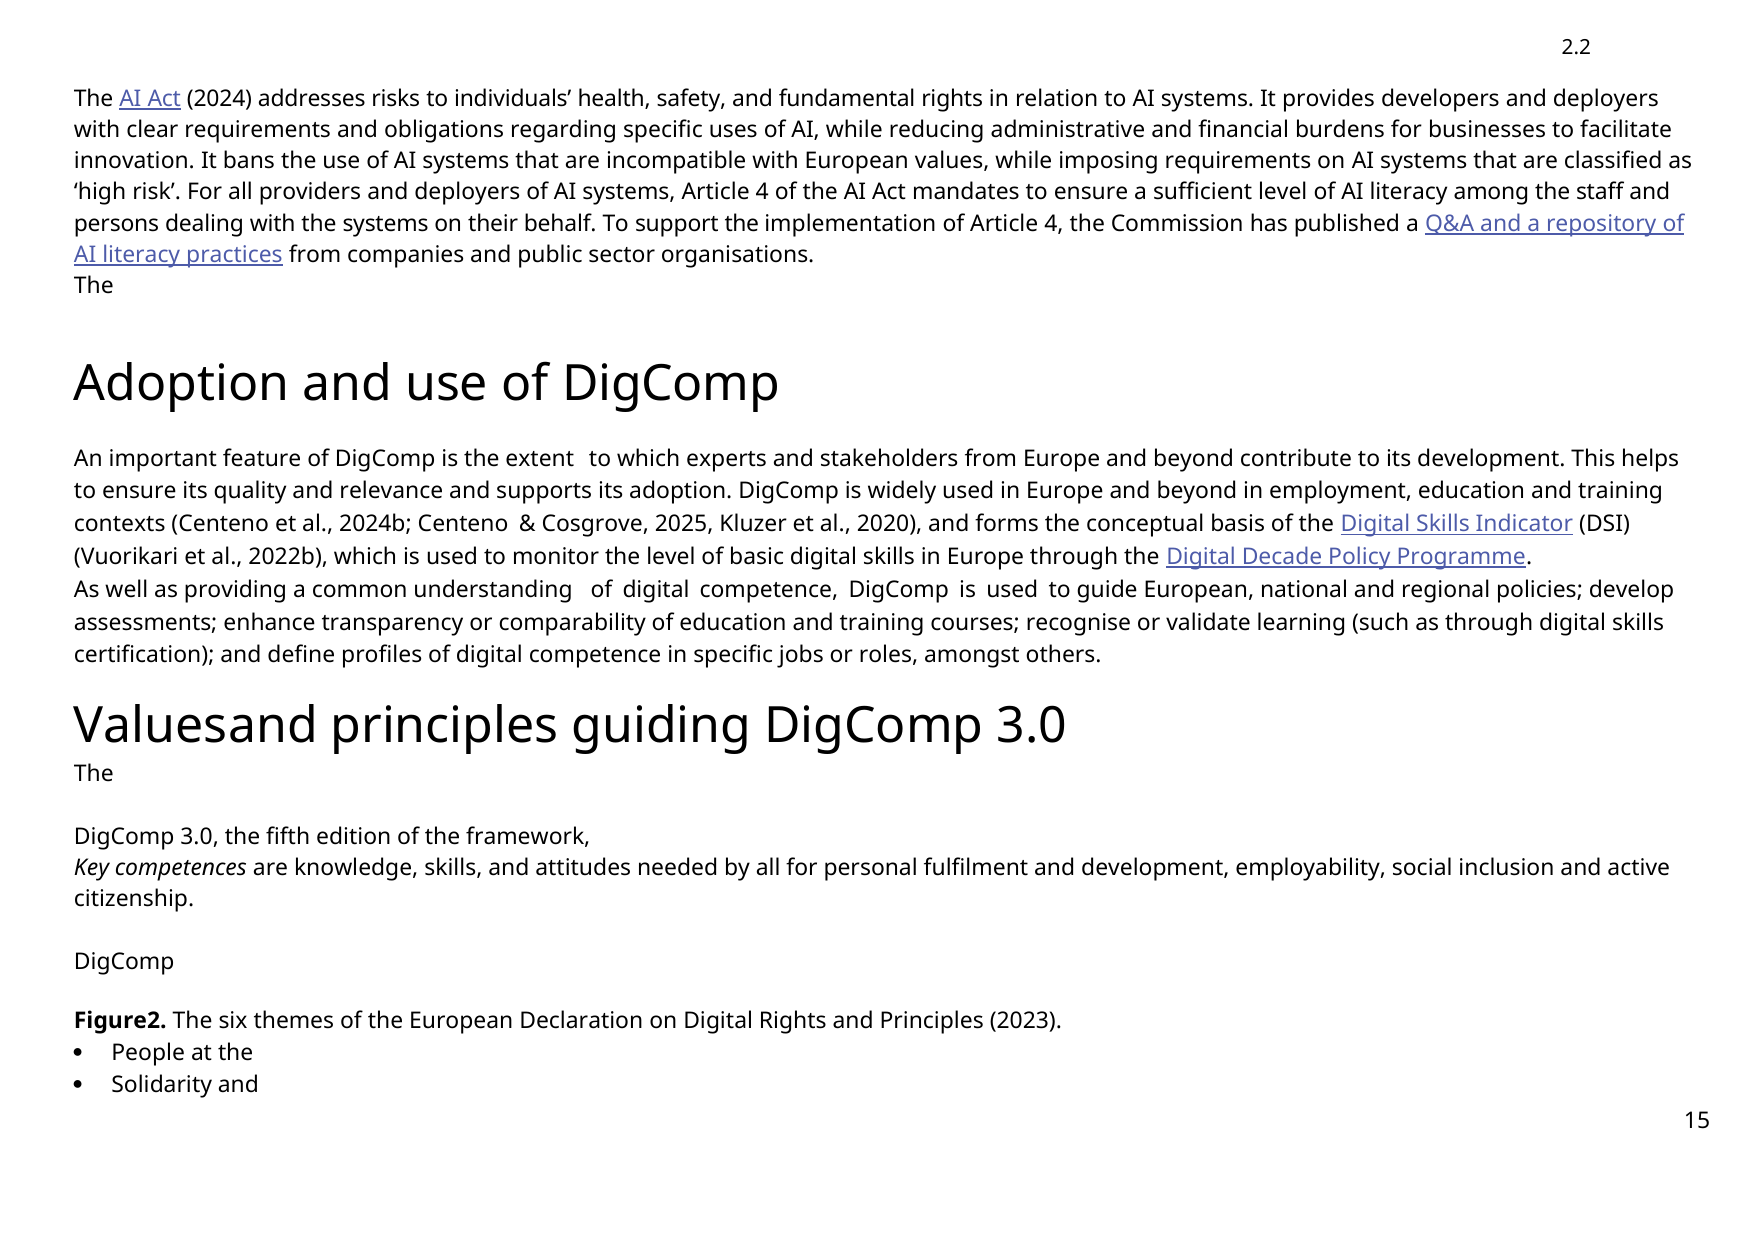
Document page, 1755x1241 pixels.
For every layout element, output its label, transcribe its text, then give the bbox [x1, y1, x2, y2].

text As well as providing a common understanding of digital competence, DigComp is used to guide European, national and regional policies; develop assessments; enhance transparency or comparability of education and training courses; recognise or validate learning (such as through digital skills certification); and define profiles of digital competence in specific jobs or roles, amongst others. [74, 573, 1689, 670]
text An important feature of DigComp is the extent to which experts and stakeholders from Europe and beyond contribute to its development. This helps to ensure its quality and relevance and supports its adoption. DigComp is widely used in Europe and beyond in employment, education and training contexts (Centeno et al., 2024b; Centeno & Cosgrove, 2025, Kluzer et al., 2020), and forms the conceptual basis of the Digital Skills Indicator (DSI) (Vuorikari et al., 2022b), which is used to monitor the level of basic digital skills in Europe through the Digital Decade Policy Programme. [74, 442, 1683, 571]
text The [74, 757, 1710, 788]
text DigComp 3.0, the fifth edition of the framework, [74, 820, 1710, 851]
text The AI Act (2024) addresses risks to individuals’ health, safety, and fundamental rights in relation to AI systems. It provides developers and deployers with clear requirements and obligations regarding specific uses of AI, while reducing administrative and financial burdens for businesses to facilitate innovation. It bans the use of AI systems that are incompatible with European values, while imposing requirements on AI systems that are classified as ‘high risk’. For all providers and deployers of AI systems, Article 4 of the AI Act mandates to ensure a sufficient level of AI literacy among the staff and persons dealing with the systems on their behalf. To support the implementation of Article 4, the Commission has published a Q&A and a repository of AI literacy practices from companies and public sector organisations. [74, 82, 1710, 269]
subtitle Adoption and use of DigComp [74, 347, 1710, 415]
list People at the [74, 1036, 1710, 1068]
text The [74, 269, 1710, 300]
text Figure2. The six themes of the European Declaration on Digital Rights and Principles (2023). [74, 1004, 1710, 1036]
text Key competences are knowledge, skills, and attitudes needed by all for personal fulfilment and development, employability, social inclusion and active citizenship. [74, 851, 1710, 913]
subtitle Valuesand principles guiding DigComp 3.0 [74, 689, 1710, 757]
list Solidarity and [74, 1068, 1710, 1099]
text DigComp [74, 945, 1710, 976]
